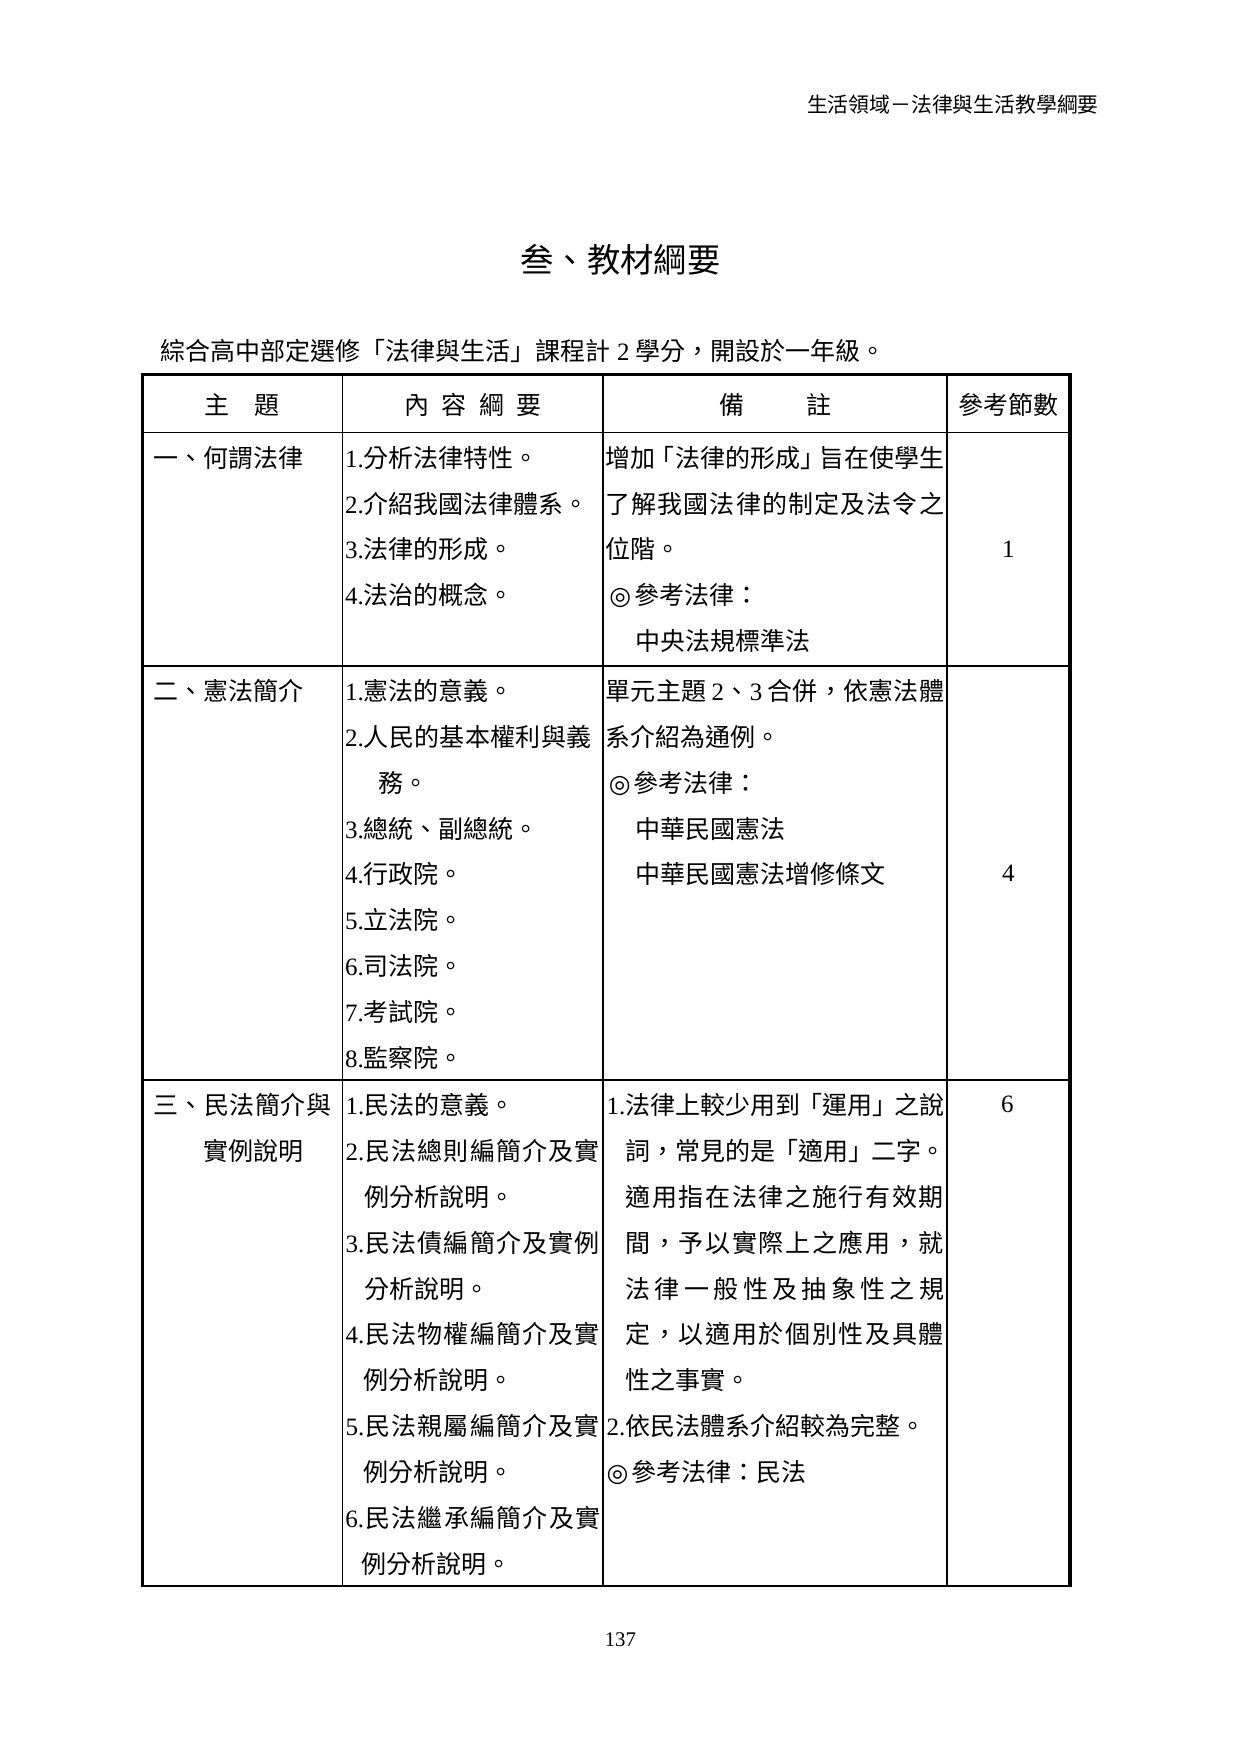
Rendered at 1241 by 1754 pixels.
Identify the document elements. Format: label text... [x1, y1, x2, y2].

text 綜合高中部定選修「法律與生活」課程計 2 學分，開設於一年級。 [142, 327, 1098, 373]
table_cell 6 [948, 1081, 1068, 1585]
table_cell 三、民法簡介與實例說明 [144, 1081, 342, 1585]
table_header 參考節數 [948, 376, 1068, 432]
table_cell 一、何謂法律 [144, 433, 342, 665]
table_cell 4 [948, 667, 1068, 1079]
table_cell 1.民法的意義。 2.民法總則編簡介及實例分析說明。 3.民法債編簡介及實例分析說明。 4.民法物權編簡介及實例分析說明。 5.民法親屬編簡介及實例分析說明。 6.民法繼承編簡介及實例分析說明。 [343, 1081, 602, 1585]
table_cell 單元主題2、3合併，依憲法體系介紹為通例。 ◎參考法律： 中華民國憲法 中華民國憲法增修條文 [604, 667, 946, 1079]
table_header 內 容 綱 要 [343, 376, 602, 432]
table_cell 1 [948, 433, 1068, 665]
table_cell 1.憲法的意義。 2.人民的基本權利與義務。 3.總統、副總統。 4.行政院。 5.立法院。 6.司法院。 7.考試院。 8.監察院。 [343, 667, 602, 1079]
table_header 主 題 [144, 376, 342, 432]
table_header 備 註 [604, 376, 946, 432]
text 叁、教材綱要 [142, 212, 1098, 304]
table_cell 1.分析法律特性。 2.介紹我國法律體系。 3.法律的形成。 4.法治的概念。 [343, 433, 602, 665]
table_cell 二、憲法簡介 [144, 667, 342, 1079]
table_cell 增加「法律的形成」旨在使學生了解我國法律的制定及法令之位階。 ◎參考法律： 中央法規標準法 [604, 433, 946, 665]
table_cell 1.法律上較少用到「運用」之說詞，常見的是「適用」二字。適用指在法律之施行有效期間，予以實際上之應用，就法律一般性及抽象性之規定，以適用於個別性及具體性之事實。 2.依民法體系介紹較為完整。 ◎參考法律：民法 [604, 1081, 946, 1585]
